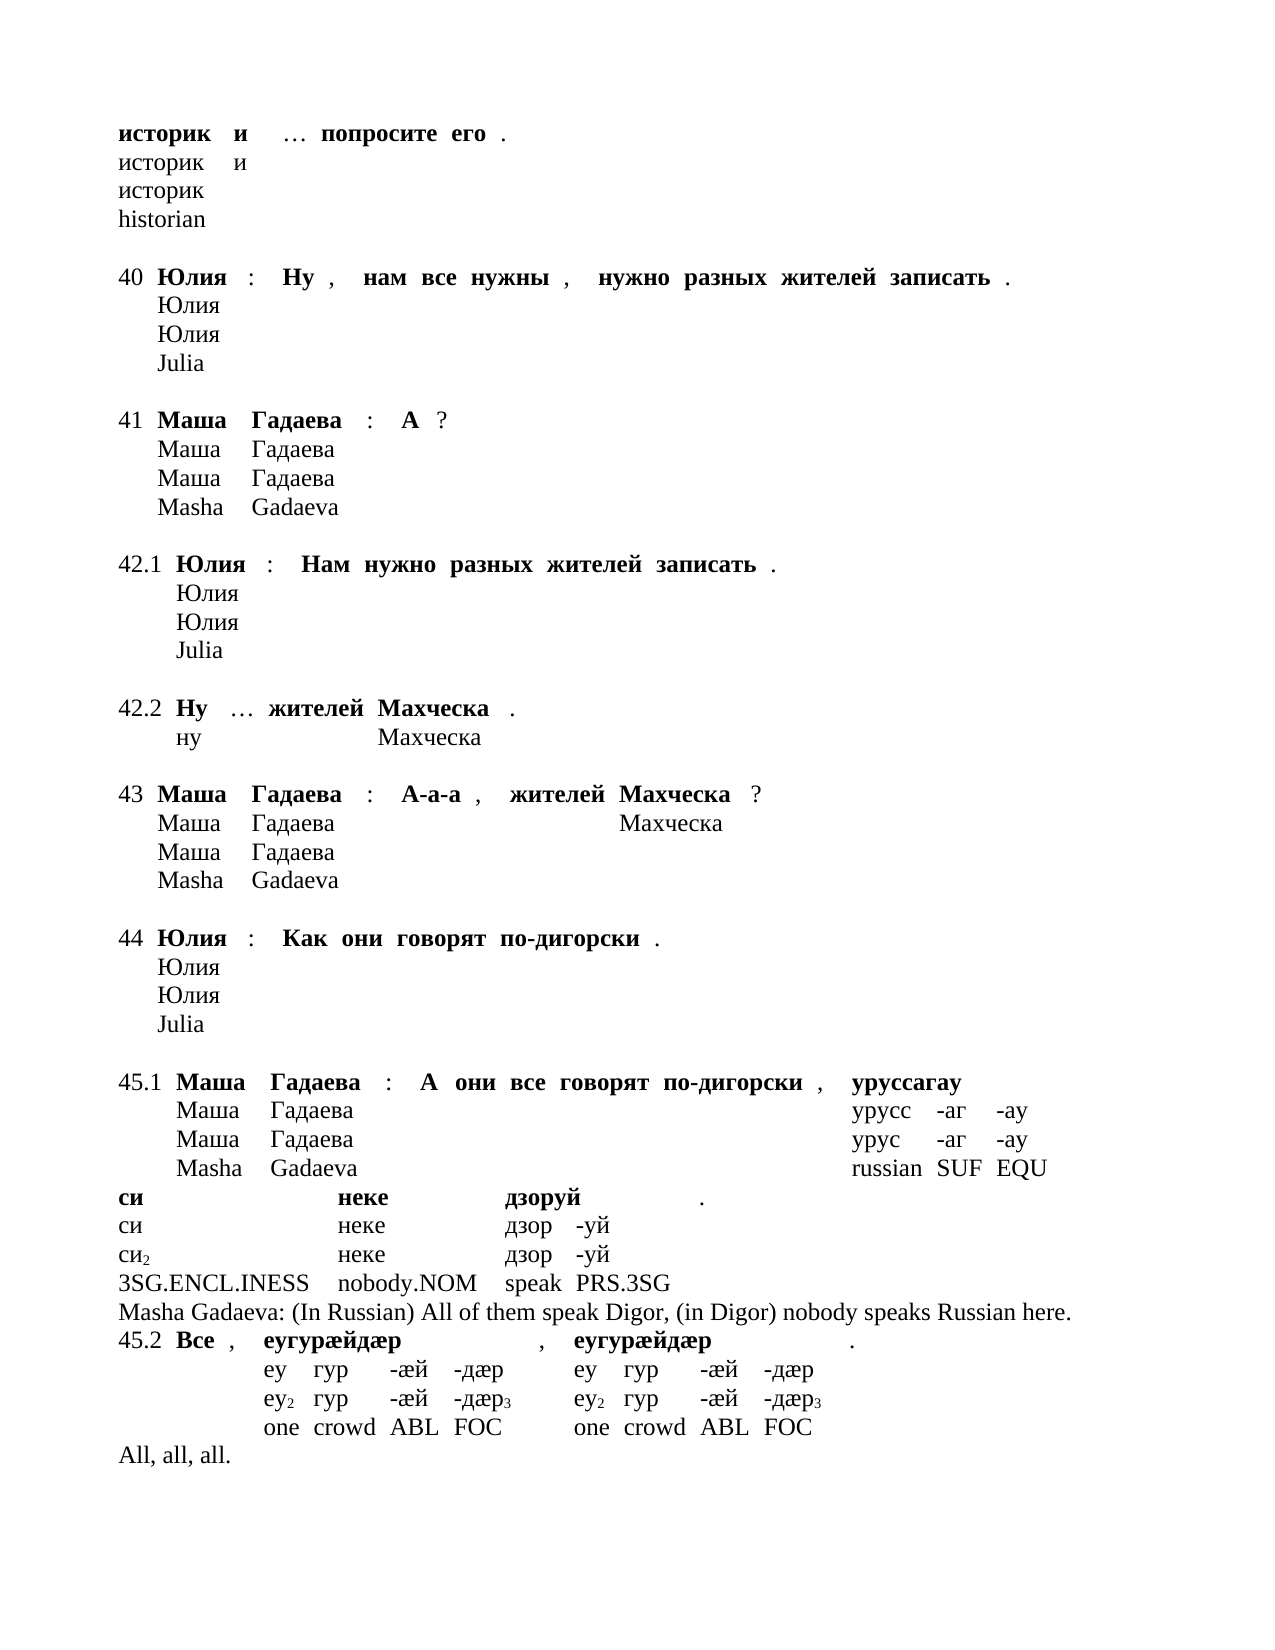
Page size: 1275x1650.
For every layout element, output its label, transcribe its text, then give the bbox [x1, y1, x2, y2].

text Юлия [176, 578, 239, 607]
text Masha [157, 492, 224, 521]
text Маша [176, 1124, 242, 1153]
text еу2 [573, 1383, 610, 1412]
text еугурæйдæр [573, 1326, 835, 1354]
text Julia [157, 1009, 220, 1038]
text дзор [505, 1239, 562, 1268]
text . [849, 1326, 870, 1354]
text , [563, 262, 584, 291]
text , [539, 1326, 560, 1354]
text дзоруй [505, 1182, 685, 1211]
text по-дигорски [500, 923, 640, 952]
text жителей [781, 262, 876, 291]
text нам [363, 262, 407, 291]
text ? [750, 779, 771, 808]
text неке [338, 1239, 477, 1268]
text Маша [157, 434, 224, 463]
text 45.2 [118, 1326, 162, 1354]
text еу [263, 1354, 299, 1383]
text Юлия [157, 952, 220, 981]
text Julia [176, 636, 239, 664]
text Гадаева [270, 1124, 358, 1153]
text Юлия [157, 319, 220, 348]
text -æй [389, 1383, 440, 1412]
text 3SG.ENCL.INESS [118, 1268, 310, 1297]
text Маша [157, 779, 238, 808]
text записать [890, 262, 991, 291]
text . [500, 118, 521, 147]
text one [573, 1412, 610, 1441]
text . [698, 1182, 719, 1211]
text -дæр3 [764, 1383, 821, 1412]
text Гадаева [251, 463, 339, 492]
text си [118, 1211, 310, 1239]
text жителей [268, 693, 364, 722]
text записать [656, 549, 756, 578]
text жителей [509, 779, 605, 808]
text Маша [157, 406, 238, 434]
text неке [338, 1211, 477, 1239]
text говорят [397, 923, 486, 952]
text неке [338, 1182, 491, 1211]
text гур [313, 1383, 376, 1412]
text уруссагау [852, 1067, 1061, 1096]
text historian [118, 204, 206, 233]
text . [509, 693, 530, 722]
text Gadaeva [251, 866, 339, 894]
text speak [505, 1268, 562, 1297]
text one [263, 1412, 299, 1441]
text еугурæйдæр [263, 1326, 525, 1354]
text 42.2 [118, 693, 162, 722]
text нужны [471, 262, 549, 291]
text А [420, 1067, 441, 1096]
text ? [436, 406, 457, 434]
text Гадаева [251, 779, 353, 808]
text , [328, 262, 349, 291]
text Гадаева [270, 1067, 371, 1096]
text -дæр3 [453, 1383, 511, 1412]
text все [421, 262, 457, 291]
text гур [313, 1354, 376, 1383]
text они [455, 1067, 496, 1096]
text Гадаева [270, 1096, 358, 1124]
text Masha Gadaeva: (In Russian) All of them speak Digor, (in Digor) nobody speaks Russian here. [118, 1297, 1249, 1326]
text russian [852, 1153, 923, 1182]
text историк [118, 118, 219, 147]
text 42.1 [118, 549, 162, 578]
text Махческа [619, 808, 723, 837]
text Gadaeva [270, 1153, 358, 1182]
text . [1004, 262, 1025, 291]
text -уй [576, 1239, 671, 1268]
text SUF [936, 1153, 982, 1182]
text : [366, 406, 387, 434]
text разных [684, 262, 767, 291]
text нужно [598, 262, 670, 291]
text Юлия [157, 923, 234, 952]
text … [229, 693, 254, 722]
text crowd [313, 1412, 376, 1441]
text нужно [364, 549, 436, 578]
text гур [623, 1383, 686, 1412]
text : [385, 1067, 406, 1096]
text они [341, 923, 383, 952]
text -аг [936, 1124, 982, 1153]
text -уй [576, 1211, 671, 1239]
text : [266, 549, 287, 578]
text Маша [157, 837, 224, 866]
text 44 [118, 923, 143, 952]
text Махческа [377, 693, 495, 722]
text Gadaeva [251, 492, 339, 521]
text Маша [176, 1096, 242, 1124]
text Юлия [157, 291, 220, 319]
text гур [623, 1354, 686, 1383]
text Julia [157, 348, 220, 377]
text ABL [700, 1412, 750, 1441]
text -аг [936, 1096, 982, 1124]
text еу [573, 1354, 610, 1383]
text и [233, 147, 254, 176]
text Юлия [157, 981, 220, 1009]
text -дæр [764, 1354, 821, 1383]
text 40 [118, 262, 143, 291]
text Ну [282, 262, 314, 291]
text FOC [764, 1412, 821, 1441]
text Masha [157, 866, 224, 894]
text урус [852, 1124, 923, 1153]
text Маша [176, 1067, 256, 1096]
text урусс [852, 1096, 923, 1124]
text … [282, 118, 307, 147]
text Юлия [157, 262, 234, 291]
text жителей [547, 549, 642, 578]
text Махческа [377, 722, 481, 751]
text историк [118, 176, 206, 204]
text Юлия [176, 607, 239, 636]
text 43 [118, 779, 143, 808]
text Гадаева [251, 837, 339, 866]
text дзор [505, 1211, 562, 1239]
text : [248, 923, 269, 952]
text FOC [453, 1412, 511, 1441]
text говорят [559, 1067, 649, 1096]
text еу2 [263, 1383, 299, 1412]
text Гадаева [251, 406, 353, 434]
text -ау [996, 1096, 1047, 1124]
text Махческа [619, 779, 737, 808]
text А-а-а [401, 779, 461, 808]
text Ну [176, 693, 216, 722]
text 45.1 [118, 1067, 162, 1096]
text -æй [389, 1354, 440, 1383]
text попросите [321, 118, 437, 147]
text -дæр [453, 1354, 511, 1383]
text Юлия [176, 549, 253, 578]
text разных [450, 549, 533, 578]
text А [401, 406, 422, 434]
text EQU [996, 1153, 1047, 1182]
text Гадаева [251, 808, 339, 837]
text его [451, 118, 486, 147]
text Как [282, 923, 328, 952]
text crowd [623, 1412, 686, 1441]
text историк [118, 147, 206, 176]
text и [233, 118, 268, 147]
text Гадаева [251, 434, 339, 463]
text : [248, 262, 269, 291]
text 41 [118, 406, 143, 434]
text -æй [700, 1354, 750, 1383]
text . [654, 923, 675, 952]
text по-дигорски [663, 1067, 803, 1096]
text си [118, 1182, 324, 1211]
text , [475, 779, 496, 808]
text си2 [118, 1239, 310, 1268]
text PRS.3SG [576, 1268, 671, 1297]
text ABL [389, 1412, 440, 1441]
text Нам [301, 549, 350, 578]
text Маша [157, 463, 224, 492]
text All, all, all. [118, 1441, 1249, 1469]
text -ау [996, 1124, 1047, 1153]
text Masha [176, 1153, 242, 1182]
text , [228, 1326, 249, 1354]
text Все [176, 1326, 215, 1354]
text . [770, 549, 791, 578]
text ну [176, 722, 202, 751]
text nobody.NOM [338, 1268, 477, 1297]
text : [366, 779, 387, 808]
text Маша [157, 808, 224, 837]
text все [510, 1067, 546, 1096]
text -æй [700, 1383, 750, 1412]
text , [817, 1067, 838, 1096]
